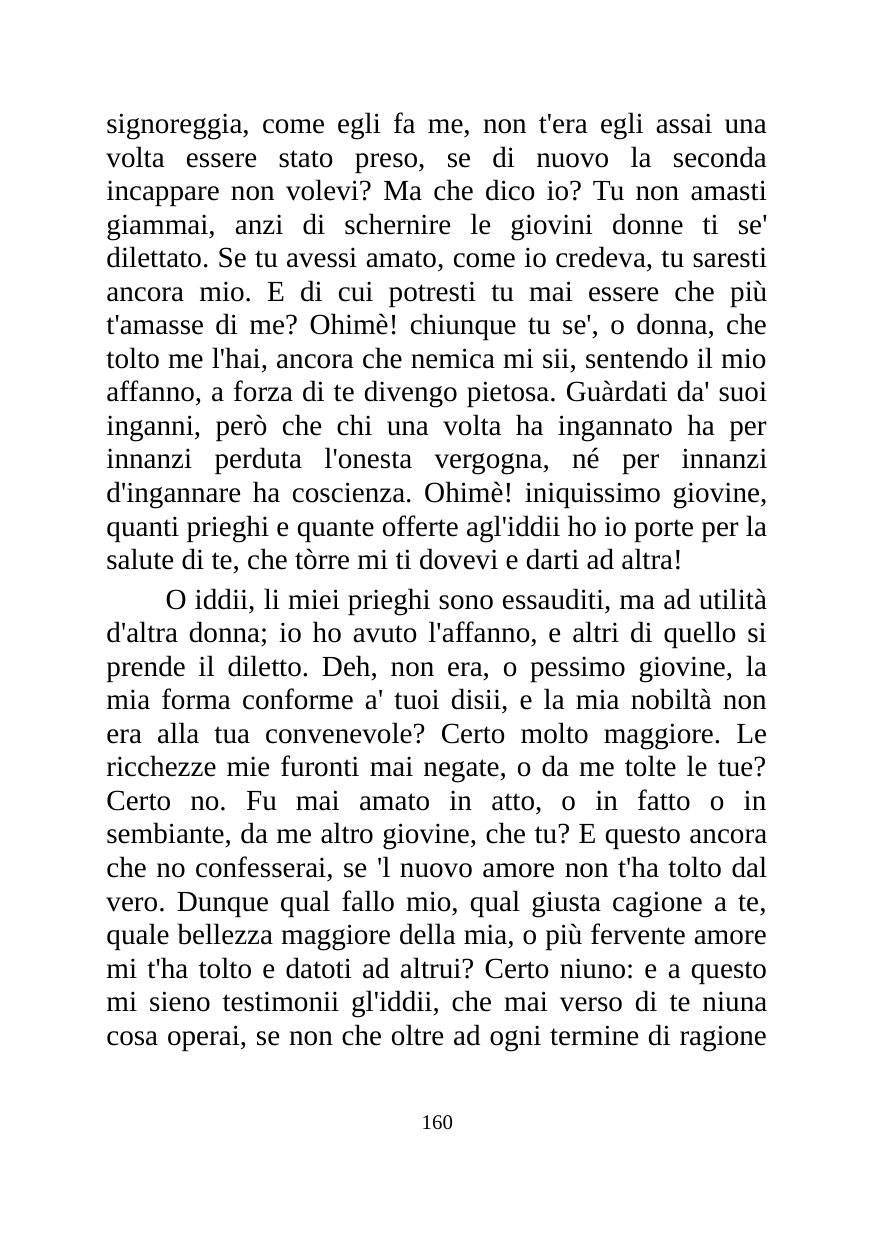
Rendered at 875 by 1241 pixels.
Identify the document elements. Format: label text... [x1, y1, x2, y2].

text O iddii, li miei prieghi sono essauditi, ma ad utilità d'altra donna; io ho avuto l'affanno, e altri di quello si prende il diletto. Deh, non era, o pessimo giovine, la mia forma conforme a' tuoi disii, e la mia nobiltà non era alla tua convenevole? Certo molto maggiore. Le ricchezze mie furonti mai negate, o da me tolte le tue? Certo no. Fu mai amato in atto, o in fatto o in sembiante, da me altro giovine, che tu? E questo ancora che no confesserai, se 'l nuovo amore non t'ha tolto dal vero. Dunque qual fallo mio, qual giusta cagione a te, quale bellezza maggiore della mia, o più fervente amore mi t'ha tolto e datoti ad altrui? Certo niuno: e a questo mi sieno testimonii gl'iddii, che mai verso di te niuna cosa operai, se non che oltre ad ogni termine di ragione [106, 582, 768, 1051]
text signoreggia, come egli fa me, non t'era egli assai una volta essere stato preso, se di nuovo la seconda incappare non volevi? Ma che dico io? Tu non amasti giammai, anzi di schernire le giovini donne ti se' dilettato. Se tu avessi amato, come io credeva, tu saresti ancora mio. E di cui potresti tu mai essere che più t'amasse di me? Ohimè! chiunque tu se', o donna, che tolto me l'hai, ancora che nemica mi sii, sentendo il mio affanno, a forza di te divengo pietosa. Guàrdati da' suoi inganni, però che chi una volta ha ingannato ha per innanzi perduta l'onesta vergogna, né per innanzi d'ingannare ha coscienza. Ohimè! iniquissimo giovine, quanti prieghi e quante offerte agl'iddii ho io porte per la salute di te, che tòrre mi ti dovevi e darti ad altra! [106, 106, 768, 576]
